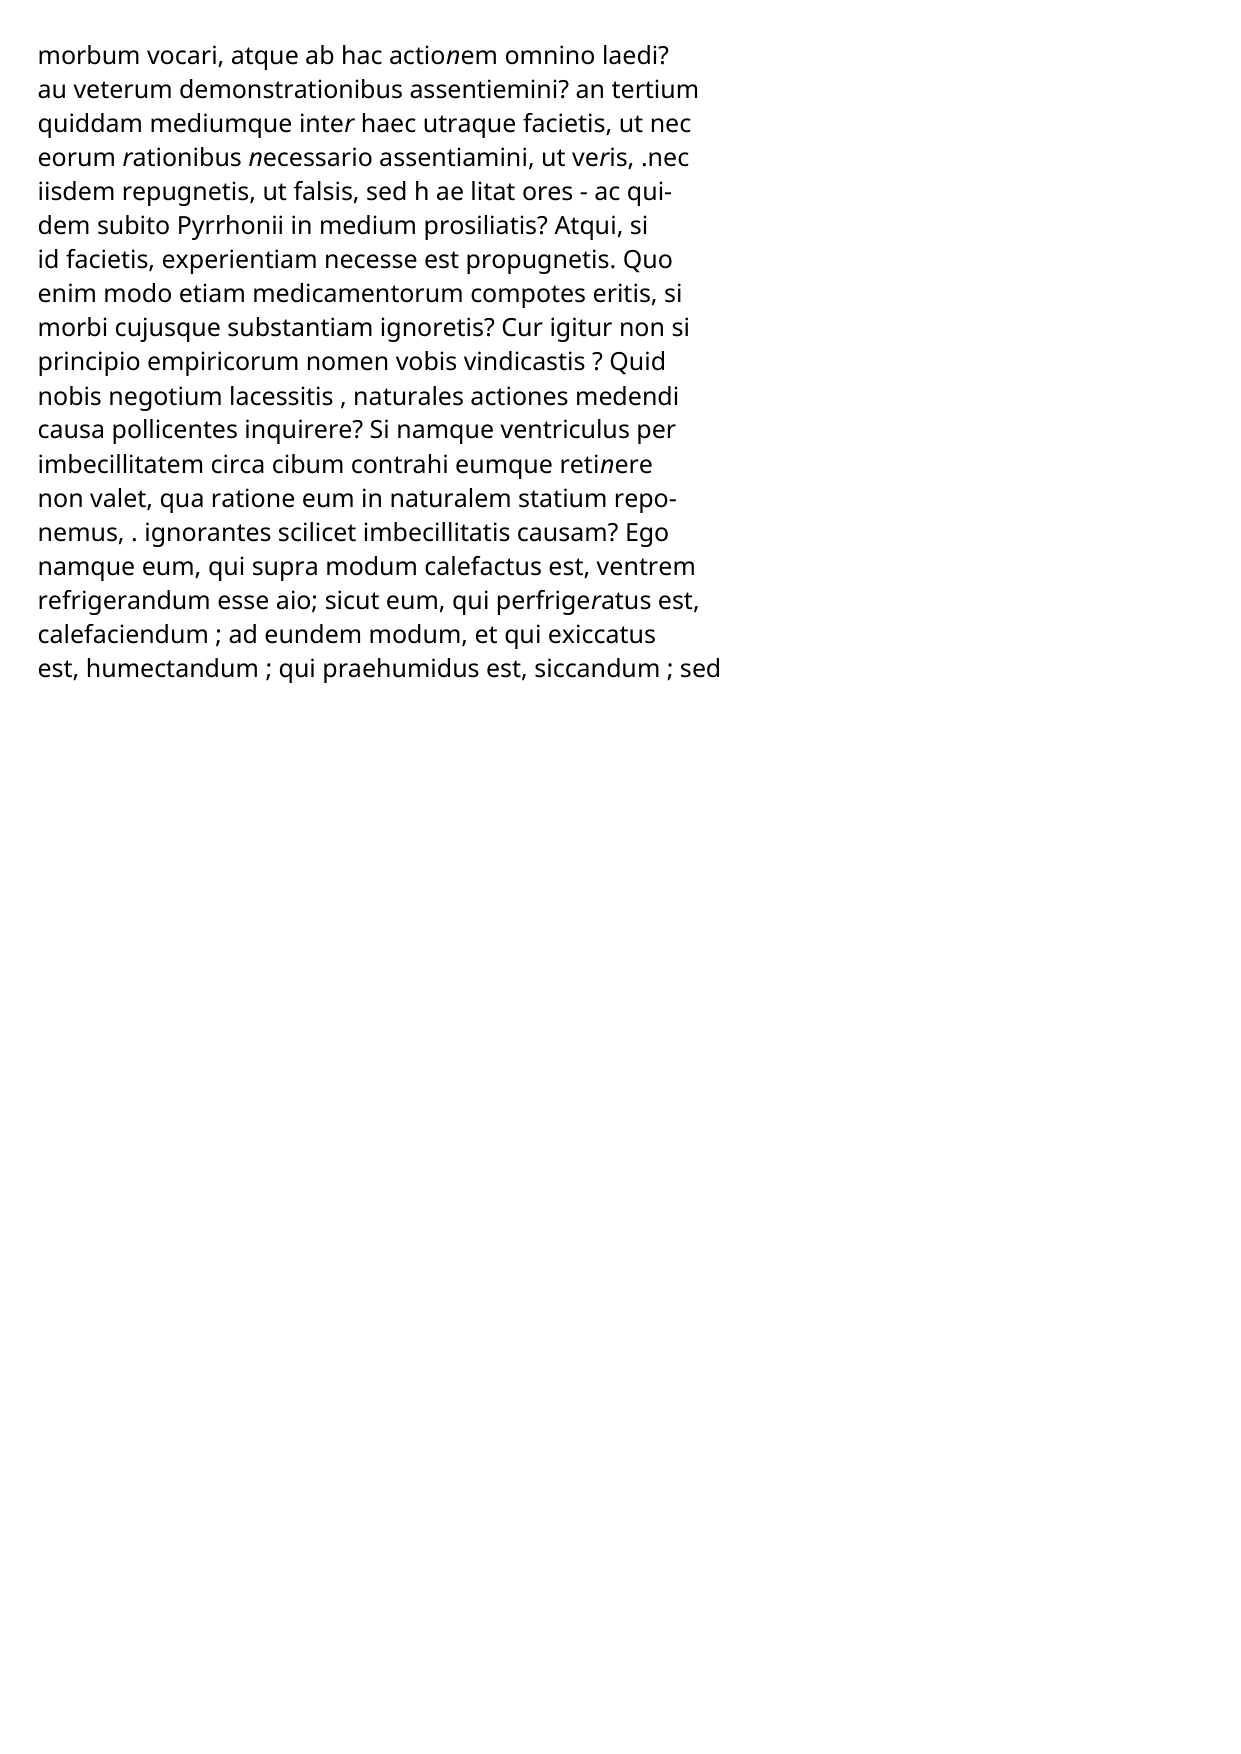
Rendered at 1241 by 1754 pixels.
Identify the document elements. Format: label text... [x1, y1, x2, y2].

text morbum vocari, atque ab hac actionem omnino laedi? au veterum demonstrationibus assentiemini? an tertium quiddam mediumque inter haec utraque facietis, ut nec eorum rationibus necessario assentiamini, ut veris, .nec iisdem repugnetis, ut falsis, sed h ae litat ores - ac qui- dem subito Pyrrhonii in medium prosiliatis? Atqui, si id facietis, experientiam necesse est propugnetis. Quo enim modo etiam medicamentorum compotes eritis, si morbi cujusque substantiam ignoretis? Cur igitur non si principio empiricorum nomen vobis vindicastis ? Quid nobis negotium lacessitis , naturales actiones medendi causa pollicentes inquirere? Si namque ventriculus per imbecillitatem circa cibum contrahi eumque retinere non valet, qua ratione eum in naturalem statium repo- nemus, . ignorantes scilicet imbecillitatis causam? Ego namque eum, qui supra modum calefactus est, ventrem refrigerandum esse aio; sicut eum, qui perfrigeratus est, calefaciendum ; ad eundem modum, et qui exiccatus est, humectandum ; qui praehumidus est, siccandum ; sed [37, 37, 1203, 685]
